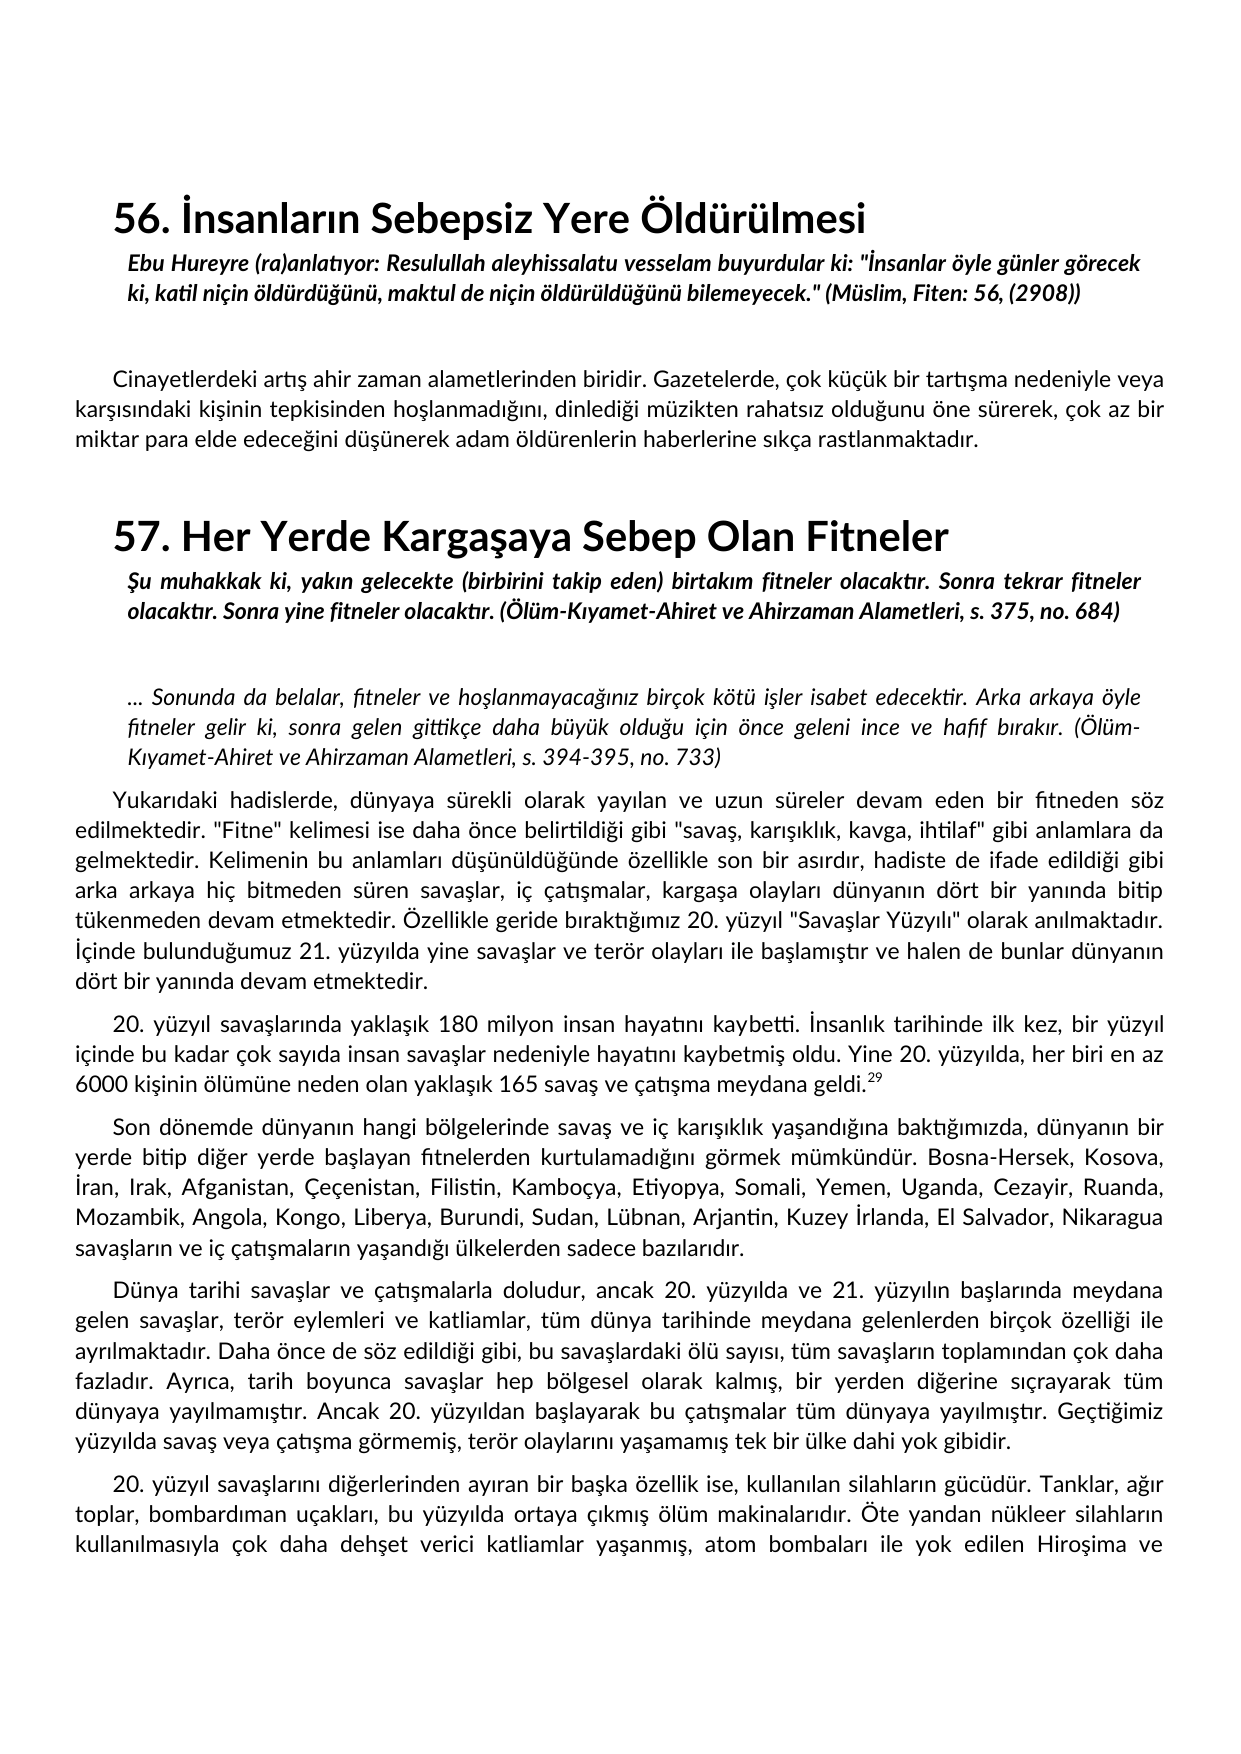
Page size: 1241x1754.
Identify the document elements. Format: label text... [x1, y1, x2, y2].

text 20. yüzyıl savaşlarını diğerlerinden ayıran bir başka özellik ise, kullanılan silahların gücüdür. Tanklar, ağır toplar, bombardıman uçakları, bu yüzyılda ortaya çıkmış ölüm makinalarıdır. Öte yandan nükleer silahların kullanılmasıyla çok daha dehşet verici katliamlar yaşanmış, atom bombaları ile yok edilen Hiroşima ve [75, 1470, 1165, 1558]
text Şu muhakkak ki, yakın gelecekte (birbirini takip eden) birtakım fitneler olacaktır. Sonra tekrar fitneler olacaktır. Sonra yine fitneler olacaktır. (Ölüm-Kıyamet-Ahiret ve Ahirzaman Alametleri, s. 375, no. 684) [127, 567, 1143, 624]
subtitle 57. Her Yerde Kargaşaya Sebep Olan Fitneler [112, 510, 1165, 560]
text Cinayetlerdeki artış ahir zaman alametlerinden biridir. Gazetelerde, çok küçük bir tartışma nedeniyle veya karşısındaki kişinin tepkisinden hoşlanmadığını, dinlediği müzikten rahatsız olduğunu öne sürerek, çok az bir miktar para elde edeceğini düşünerek adam öldürenlerin haberlerine sıkça rastlanmaktadır. [75, 364, 1165, 452]
subtitle 56. İnsanların Sebepsiz Yere Öldürülmesi [112, 193, 1165, 243]
text Ebu Hureyre (ra)anlatıyor: Resulullah aleyhissalatu vesselam buyurdular ki: "İnsanlar öyle günler görecek ki, katil niçin öldürdüğünü, maktul de niçin öldürüldüğünü bilemeyecek." (Müslim, Fiten: 56, (2908)) [127, 249, 1143, 307]
text Son dönemde dünyanın hangi bölgelerinde savaş ve iç karışıklık yaşandığına baktığımızda, dünyanın bir yerde bitip diğer yerde başlayan fitnelerden kurtulamadığını görmek mümkündür. Bosna-Hersek, Kosova, İran, Irak, Afganistan, Çeçenistan, Filistin, Kamboçya, Etiyopya, Somali, Yemen, Uganda, Cezayir, Ruanda, Mozambik, Angola, Kongo, Liberya, Burundi, Sudan, Lübnan, Arjantin, Kuzey İrlanda, El Salvador, Nikaragua savaşların ve iç çatışmaların yaşandığı ülkelerden sadece bazılarıdır. [75, 1112, 1165, 1261]
text Dünya tarihi savaşlar ve çatışmalarla doludur, ancak 20. yüzyılda ve 21. yüzyılın başlarında meydana gelen savaşlar, terör eylemleri ve katliamlar, tüm dünya tarihinde meydana gelenlerden birçok özelliği ile ayrılmaktadır. Daha önce de söz edildiği gibi, bu savaşlardaki ölü sayısı, tüm savaşların toplamından çok daha fazladır. Ayrıca, tarih boyunca savaşlar hep bölgesel olarak kalmış, bir yerden diğerine sıçrayarak tüm dünyaya yayılmamıştır. Ancak 20. yüzyıldan başlayarak bu çatışmalar tüm dünyaya yayılmıştır. Geçtiğimiz yüzyılda savaş veya çatışma görmemiş, terör olaylarını yaşamamış tek bir ülke dahi yok gibidir. [75, 1276, 1165, 1454]
text ... Sonunda da belalar, fitneler ve hoşlanmayacağınız birçok kötü işler isabet edecektir. Arka arkaya öyle fitneler gelir ki, sonra gelen gittikçe daha büyük olduğu için önce geleni ince ve hafif bırakır. (Ölüm-Kıyamet-Ahiret ve Ahirzaman Alametleri, s. 394-395, no. 733) [127, 682, 1143, 770]
text Yukarıdaki hadislerde, dünyaya sürekli olarak yayılan ve uzun süreler devam eden bir fitneden söz edilmektedir. "Fitne" kelimesi ise daha önce belirtildiği gibi "savaş, karışıklık, kavga, ihtilaf" gibi anlamlara da gelmektedir. Kelimenin bu anlamları düşünüldüğünde özellikle son bir asırdır, hadiste de ifade edildiği gibi arka arkaya hiç bitmeden süren savaşlar, iç çatışmalar, kargaşa olayları dünyanın dört bir yanında bitip tükenmeden devam etmektedir. Özellikle geride bıraktığımız 20. yüzyıl "Savaşlar Yüzyılı" olarak anılmaktadır. İçinde bulunduğumuz 21. yüzyılda yine savaşlar ve terör olayları ile başlamıştır ve halen de bunlar dünyanın dört bir yanında devam etmektedir. [75, 785, 1165, 994]
text 20. yüzyıl savaşlarında yaklaşık 180 milyon insan hayatını kaybetti. İnsanlık tarihinde ilk kez, bir yüzyıl içinde bu kadar çok sayıda insan savaşlar nedeniyle hayatını kaybetmiş oldu. Yine 20. yüzyılda, her biri en az 6000 kişinin ölümüne neden olan yaklaşık 165 savaş ve çatışma meydana geldi.29 [75, 1009, 1165, 1097]
